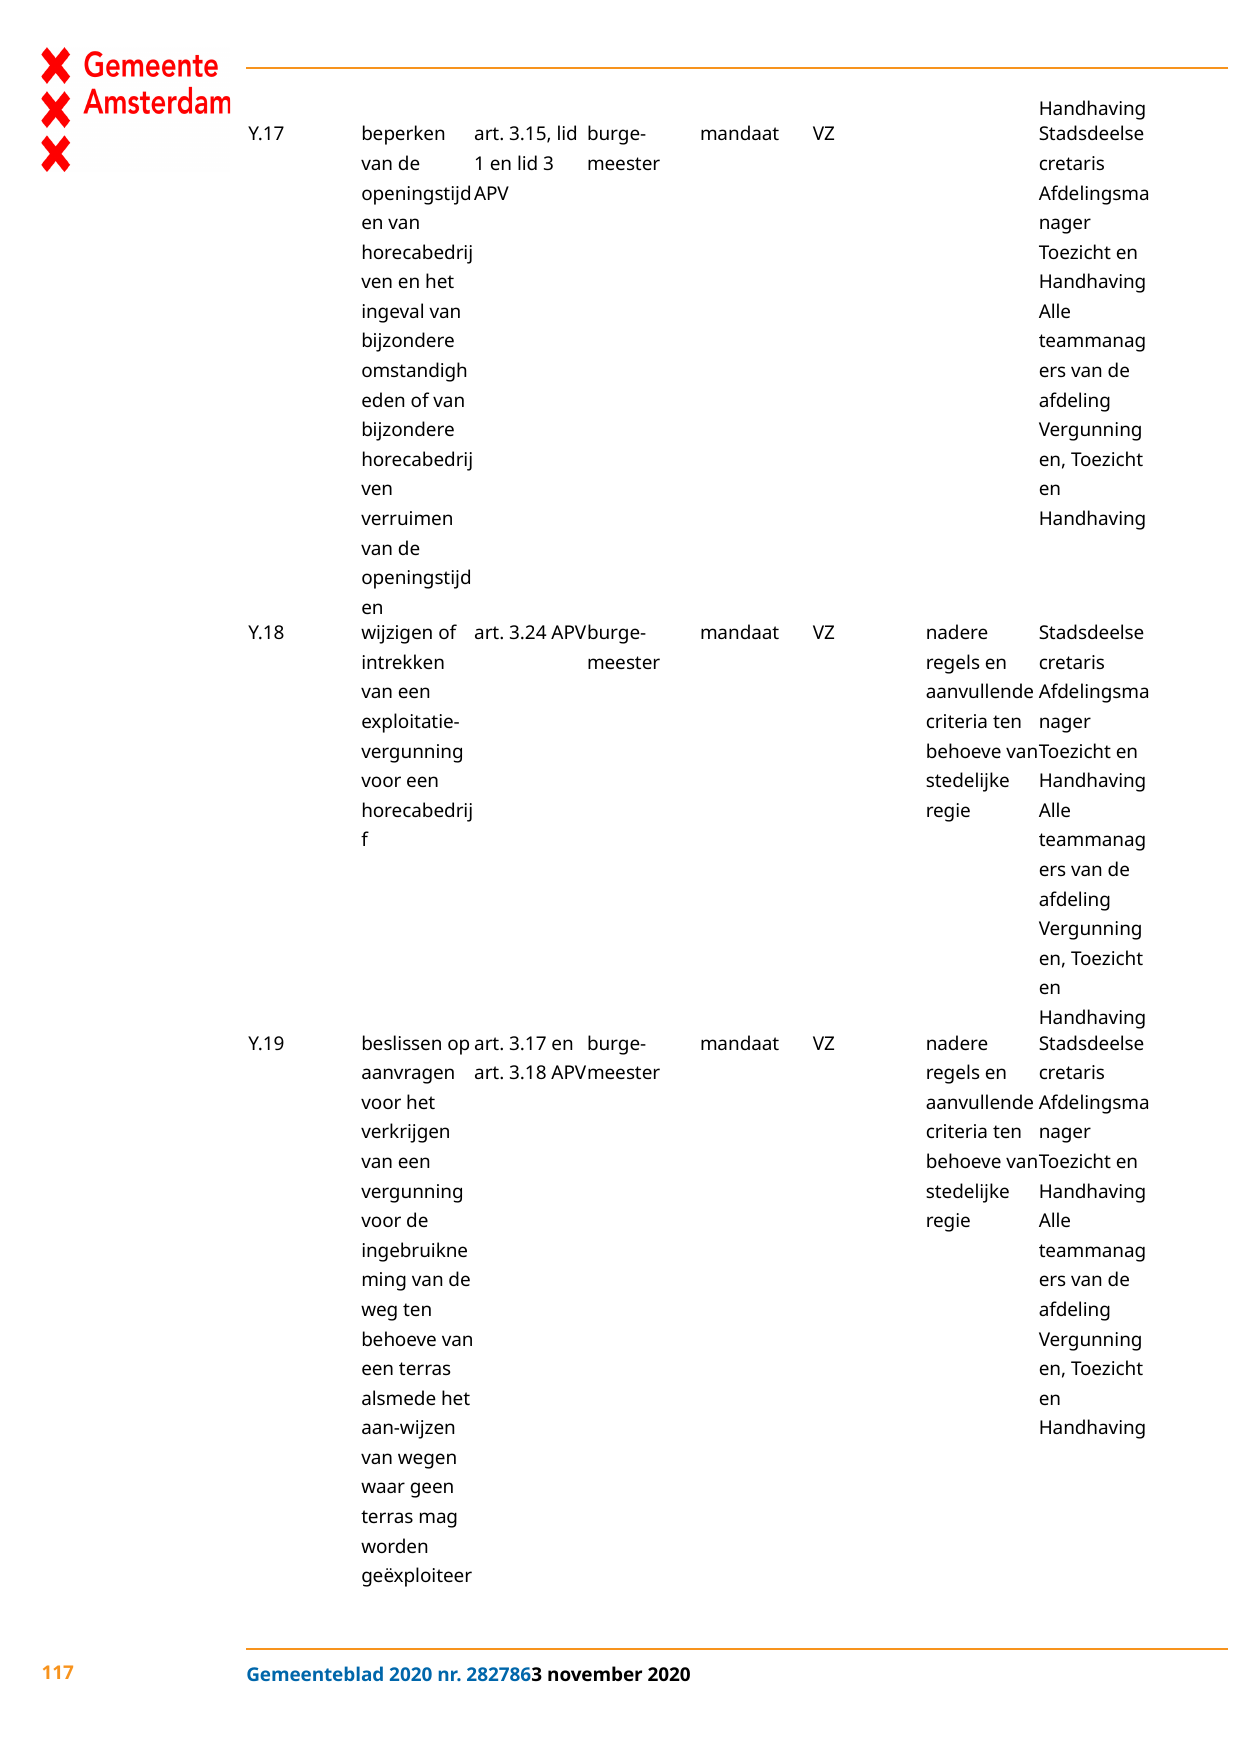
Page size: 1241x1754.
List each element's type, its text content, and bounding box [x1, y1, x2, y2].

table_cell Y.17 [248, 121, 361, 619]
picture [41, 47, 231, 172]
table_cell [248, 95, 361, 121]
table_cell [700, 95, 813, 121]
table_cell burge-meester [587, 1030, 700, 1588]
table_cell [587, 95, 700, 121]
table_cell nadere regels en aanvullende criteria ten behoeve van stedelijke regie [926, 620, 1038, 1030]
table_cell art. 3.15, lid 1 en lid 3 APV [474, 121, 587, 619]
table_cell Y.18 [248, 620, 361, 1030]
table_cell VZ [813, 620, 926, 1030]
table_cell Stadsdeelsecretaris Afdelingsmanager Toezicht en Handhaving Alle teammanagers van de afdeling Vergunningen, Toezicht en Handhaving [1039, 620, 1152, 1030]
table_cell [926, 121, 1038, 619]
table_cell Handhaving [1039, 95, 1152, 121]
table_cell mandaat [700, 121, 813, 619]
table_cell [361, 95, 474, 121]
table_cell nadere regels en aanvullende criteria ten behoeve van stedelijke regie [926, 1030, 1038, 1588]
table_cell [474, 95, 587, 121]
table_cell mandaat [700, 1030, 813, 1588]
table_cell art. 3.24 APV [474, 620, 587, 1030]
table_cell art. 3.17 en art. 3.18 APV [474, 1030, 587, 1588]
table_cell burge-meester [587, 620, 700, 1030]
table_cell mandaat [700, 620, 813, 1030]
table_cell Stadsdeelsecretaris Afdelingsmanager Toezicht en Handhaving Alle teammanagers van de afdeling Vergunningen, Toezicht en Handhaving [1039, 121, 1152, 619]
table_cell [813, 95, 926, 121]
table_cell wijzigen of intrekken van een exploitatie-vergunning voor een horecabedrijf [361, 620, 474, 1030]
table_cell burge-meester [587, 121, 700, 619]
table_cell Y.19 [248, 1030, 361, 1588]
table_cell VZ [813, 121, 926, 619]
table_cell VZ [813, 1030, 926, 1588]
table_cell beperken van de openingstijden van horecabedrijven en het ingeval van bijzondere omstandigheden of van bijzondere horecabedrijven verruimen van de openingstijden [361, 121, 474, 619]
table_cell Stadsdeelsecretaris Afdelingsmanager Toezicht en Handhaving Alle teammanagers van de afdeling Vergunningen, Toezicht en Handhaving [1039, 1030, 1152, 1588]
table_cell beslissen op aanvragen voor het verkrijgen van een vergunning voor de ingebruikneming van de weg ten behoeve van een terras alsmede het aan-wijzen van wegen waar geen terras mag worden geëxploiteer [361, 1030, 474, 1588]
table_cell [926, 95, 1038, 121]
